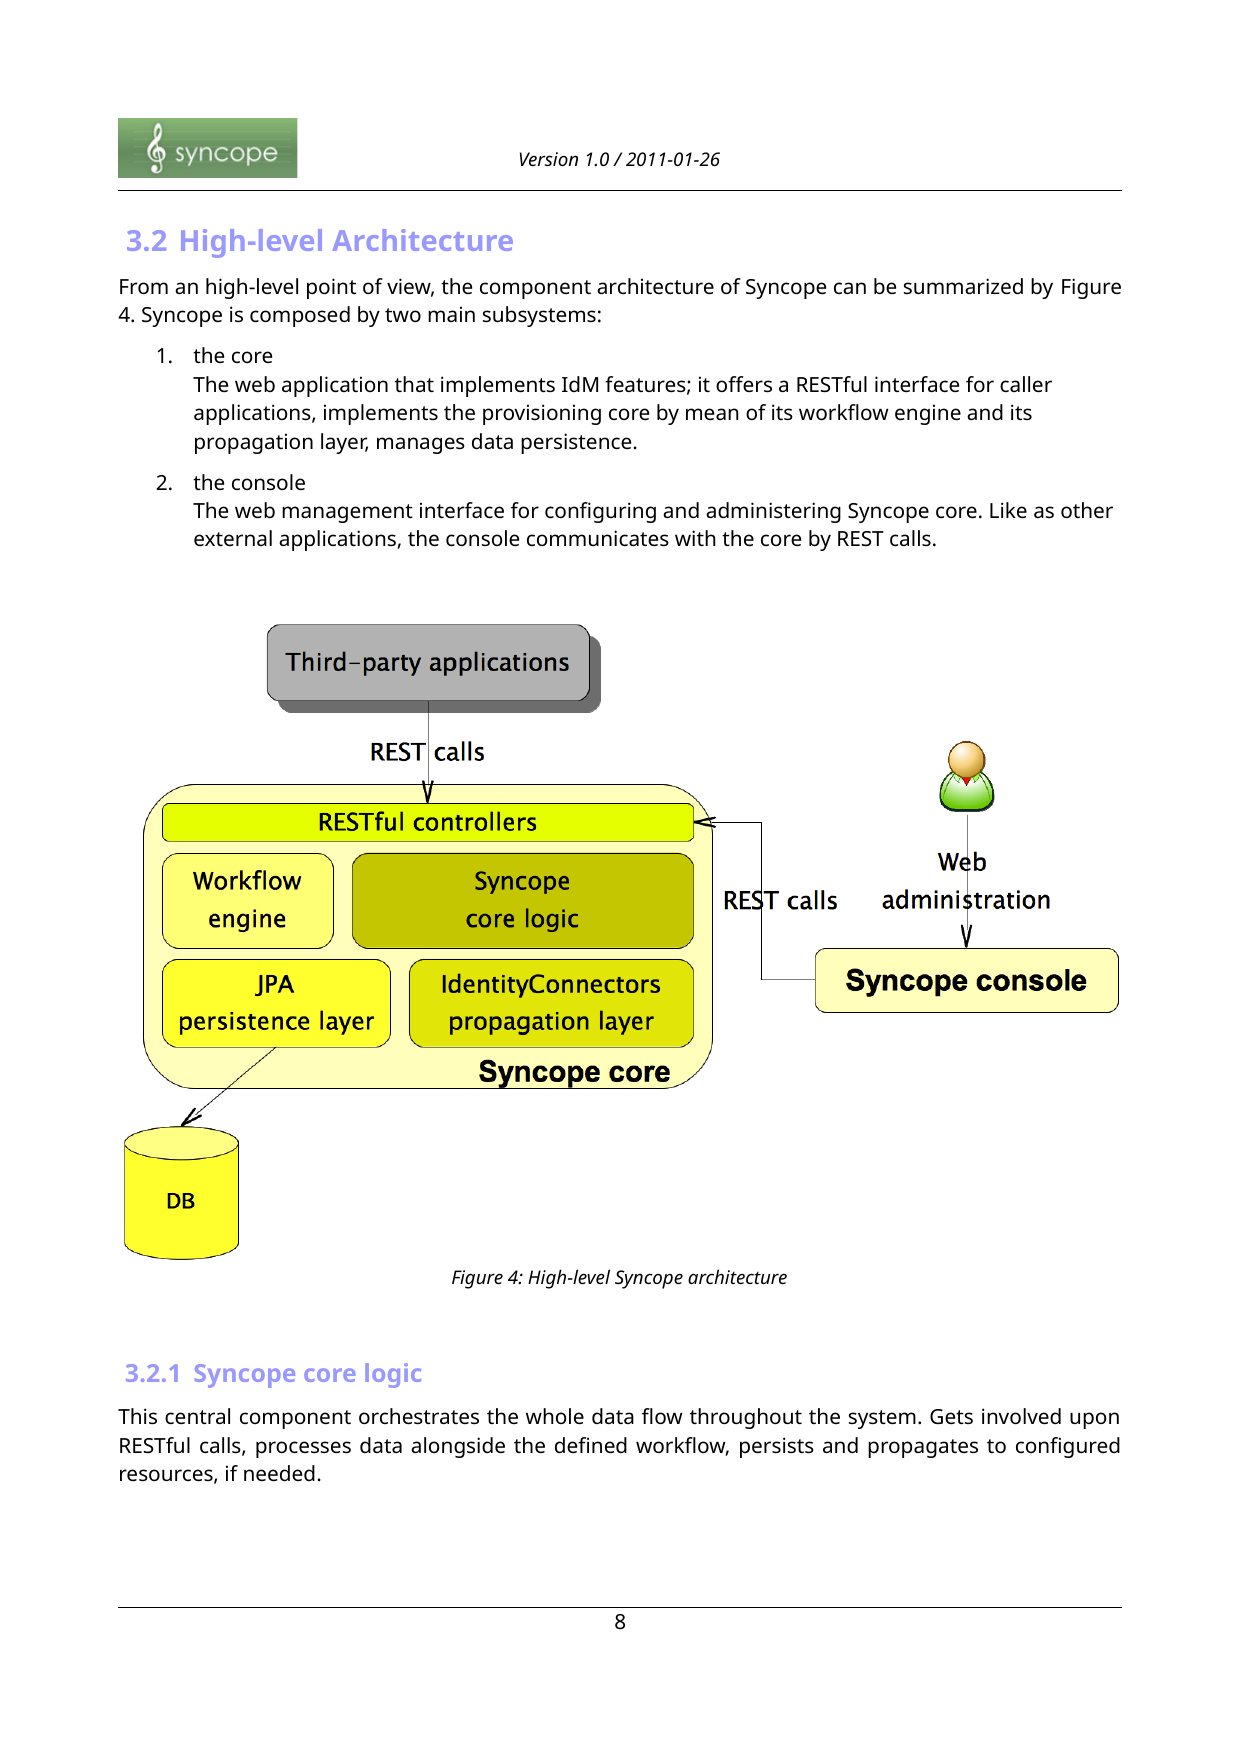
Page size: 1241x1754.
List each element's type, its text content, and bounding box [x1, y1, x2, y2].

list the console The web management interface for configuring and administering Syncope core. Like as other external applications, the console communicates with the core by REST calls. [156, 468, 1122, 553]
list the core The web application that implements IdM features; it offers a RESTful interface for caller applications, implements the provisioning core by mean of its workflow engine and its propagation layer, manages data persistence. [156, 341, 1122, 455]
text Figure 4: High-level Syncope architecture [118, 1265, 1122, 1290]
text This central component orchestrates the whole data flow throughout the system. Gets involved upon RESTful calls, processes data alongside the defined workflow, persists and propagates to configured resources, if needed. [118, 1402, 1122, 1488]
text From an high-level point of view, the component architecture of Syncope can be summarized by Figure 4. Syncope is composed by two main subsystems: [118, 272, 1122, 329]
subtitle Syncope core logic [118, 1356, 1122, 1390]
picture [118, 619, 1123, 1265]
subtitle High-level Architecture [118, 220, 1122, 259]
picture [118, 118, 298, 178]
